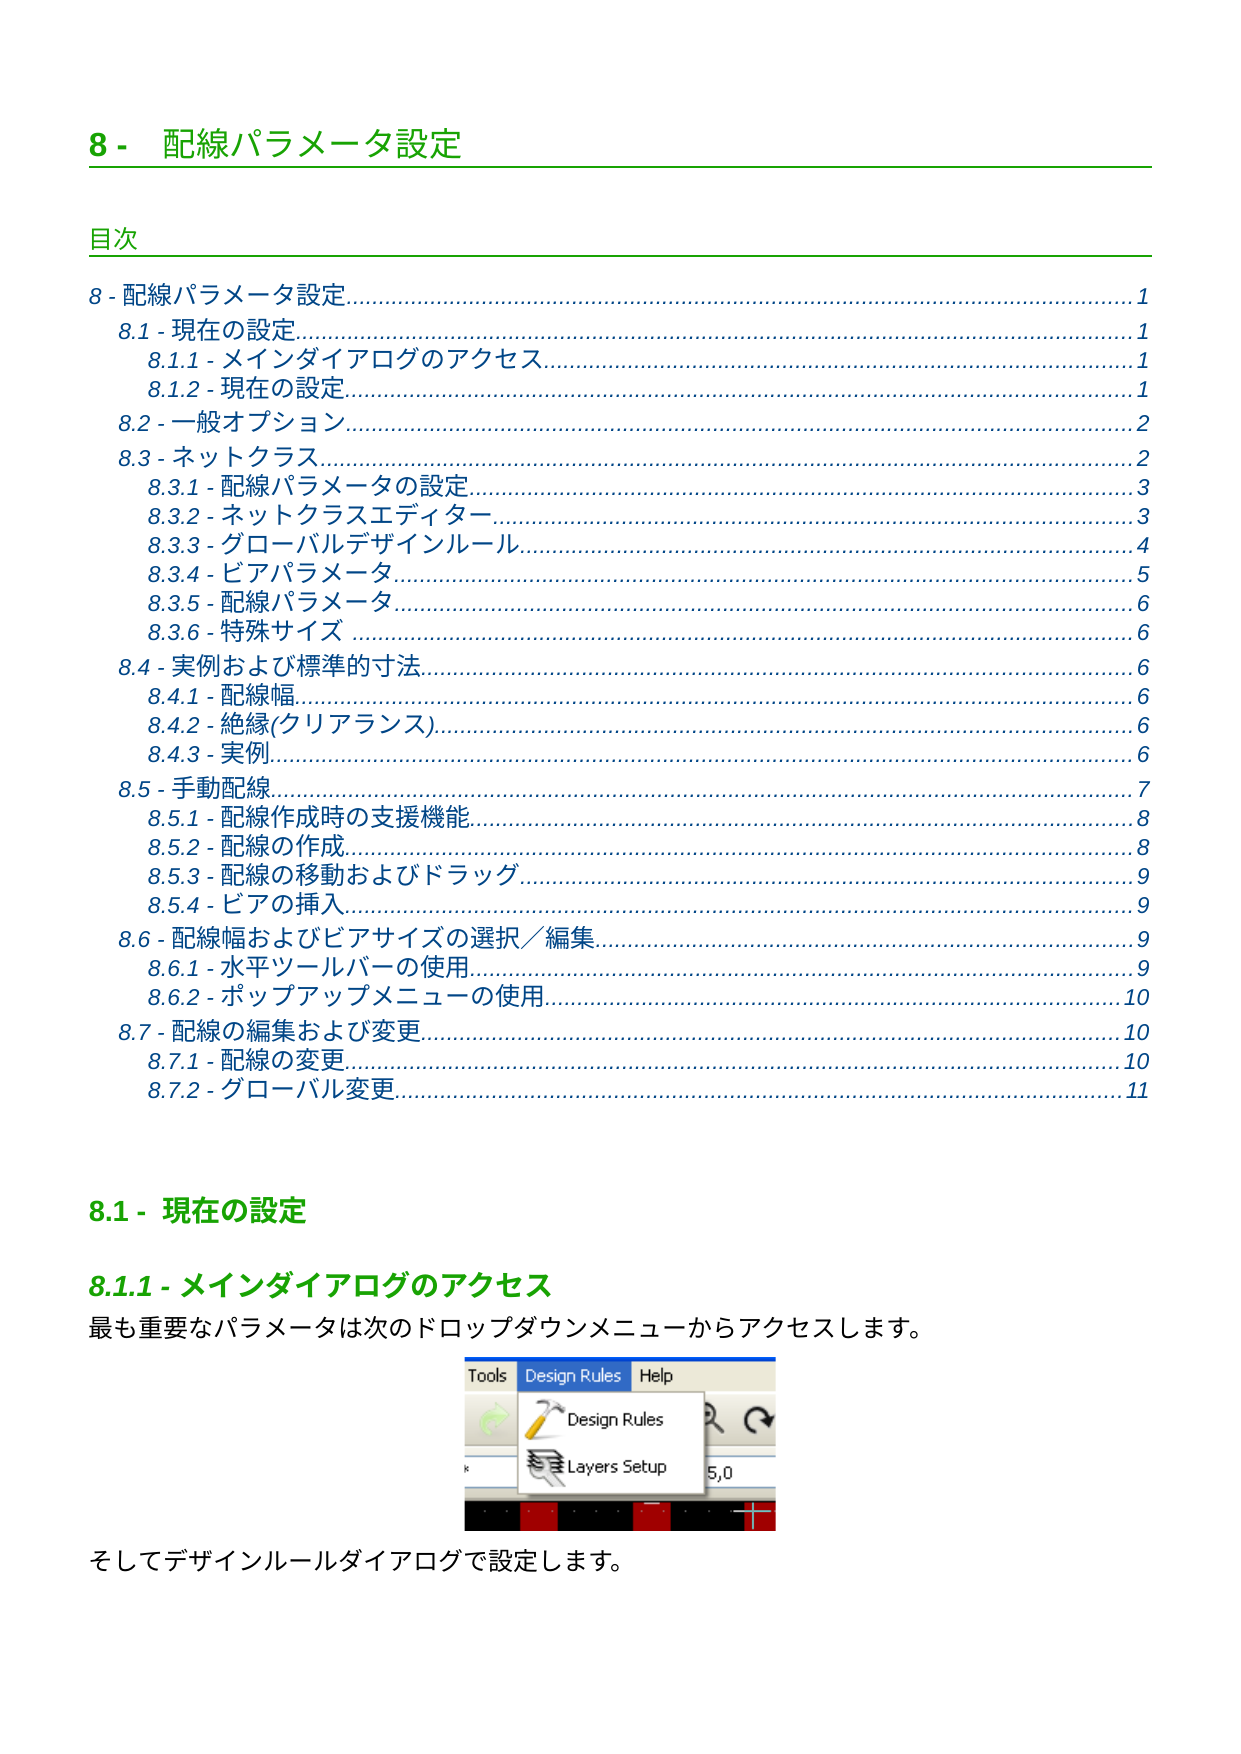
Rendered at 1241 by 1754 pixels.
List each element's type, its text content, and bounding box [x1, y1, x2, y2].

subtitle メインダイアログのアクセス [88, 1265, 1152, 1304]
text 8.4.3 - 実例 6 [148, 739, 1152, 768]
text 8.1 - 現在の設定 1 [118, 316, 1152, 345]
text 8.5 - 手動配線 7 [118, 774, 1152, 803]
text 8.3 - ネットクラス 2 [118, 444, 1152, 473]
text 8.1.2 - 現在の設定 1 [148, 374, 1152, 403]
text 8.6.2 - ポップアップメニューの使用 10 [148, 983, 1152, 1012]
text 8.3.2 - ネットクラスエディター 3 [148, 502, 1152, 531]
text 最も重要なパラメータは次のドロップダウンメニューからアクセスします。 [88, 1311, 1152, 1345]
text 8.7.2 - グローバル変更 11 [148, 1076, 1152, 1104]
text 8.4 - 実例および標準的寸法 6 [118, 652, 1152, 681]
subtitle 現在の設定 [88, 1190, 1152, 1229]
text 8.5.4 - ビアの挿入 9 [148, 890, 1152, 919]
text 8.6.1 - 水平ツールバーの使用 9 [148, 954, 1152, 983]
subtitle 配線パラメータ設定 [88, 120, 1152, 168]
text 8.7 - 配線の編集および変更 10 [118, 1018, 1152, 1047]
text そしてデザインルールダイアログで設定します。 [88, 1543, 1152, 1577]
text 8.2 - 一般オプション 2 [118, 409, 1152, 438]
text 8.3.4 - ビアパラメータ 5 [148, 559, 1152, 588]
text 8 - 配線パラメータ設定 1 [88, 281, 1152, 310]
text 8.3.6 - 特殊サイズ 6 [148, 617, 1152, 646]
text 8.1.1 - メインダイアログのアクセス 1 [148, 345, 1152, 374]
text 8.3.1 - 配線パラメータの設定 3 [148, 473, 1152, 502]
picture [464, 1357, 776, 1531]
text 8.4.1 - 配線幅 6 [148, 681, 1152, 710]
text 8.5.2 - 配線の作成 8 [148, 832, 1152, 861]
text 8.5.1 - 配線作成時の支援機能 8 [148, 803, 1152, 832]
text 8.5.3 - 配線の移動およびドラッグ 9 [148, 861, 1152, 890]
text 8.3.5 - 配線パラメータ 6 [148, 588, 1152, 617]
text 目次 [88, 226, 1152, 257]
text 8.3.3 - グローバルデザインルール 4 [148, 531, 1152, 559]
text 8.6 - 配線幅およびビアサイズの選択／編集 9 [118, 925, 1152, 954]
text 8.7.1 - 配線の変更 10 [148, 1047, 1152, 1076]
text 8.4.2 - 絶縁(クリアランス) 6 [148, 710, 1152, 739]
